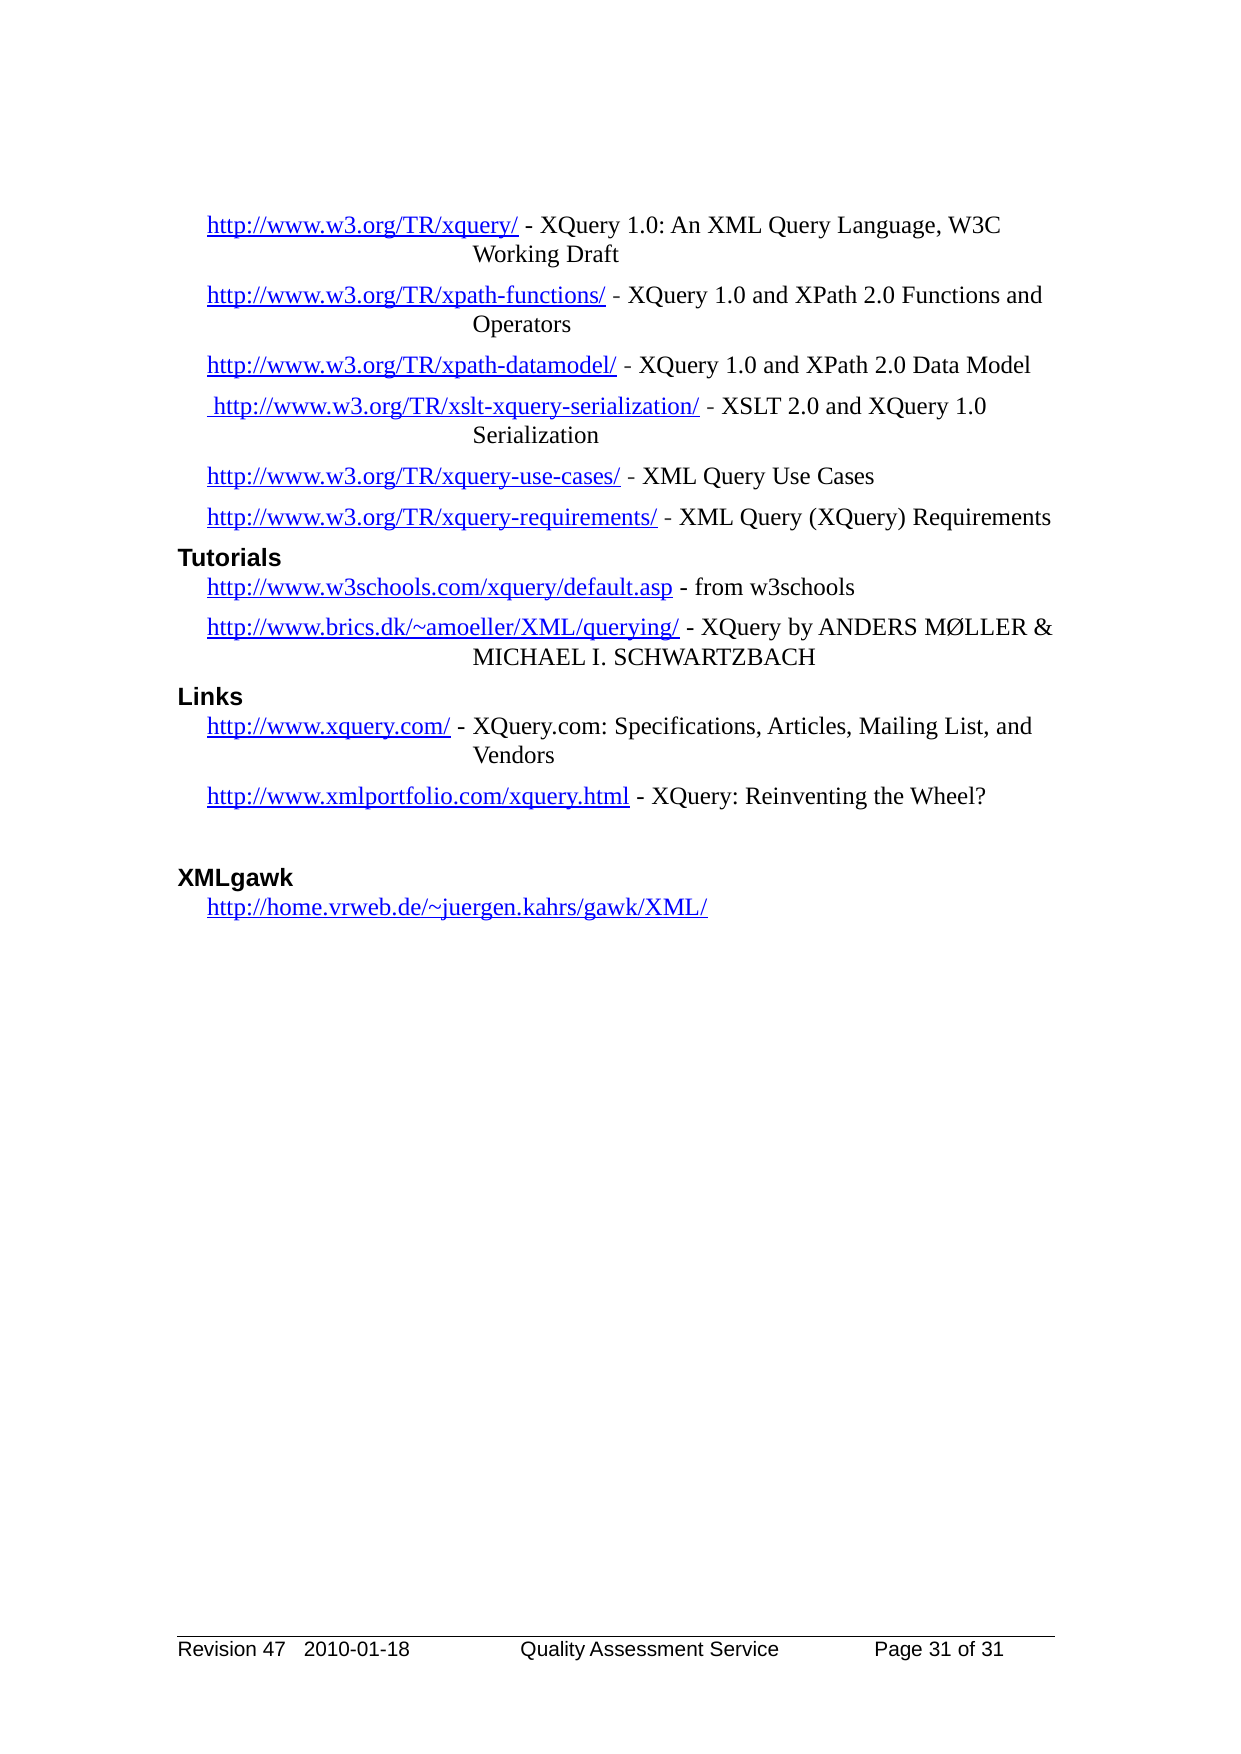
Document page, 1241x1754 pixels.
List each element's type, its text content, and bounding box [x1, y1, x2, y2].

list http://www.w3.org/TR/xpath-functions/ - XQuery 1.0 and XPath 2.0 Functions and Operators [207, 280, 1092, 338]
list http://www.w3schools.com/xquery/default.asp - from w3schools [207, 571, 1092, 601]
list http://www.brics.dk/~amoeller/XML/querying/ - XQuery by ANDERS MØLLER & MICHAEL I. SCHWARTZBACH [207, 612, 1092, 670]
list http://www.xmlportfolio.com/xquery.html - XQuery: Reinventing the Wheel? [207, 781, 1092, 810]
list http://home.vrweb.de/~juergen.kahrs/gawk/XML/ [207, 892, 1092, 921]
list http://www.w3.org/TR/xpath-datamodel/ - XQuery 1.0 and XPath 2.0 Data Model [207, 350, 1092, 379]
list http://www.w3.org/TR/xquery/ - XQuery 1.0: An XML Query Language, W3C Working Draft [207, 210, 1092, 268]
subtitle XMLgawk [177, 863, 1092, 892]
list http://www.w3.org/TR/xquery-use-cases/ - XML Query Use Cases [207, 461, 1092, 490]
subtitle Links [177, 682, 1092, 711]
list http://www.w3.org/TR/xquery-requirements/ - XML Query (XQuery) Requirements [207, 502, 1092, 531]
list http://www.xquery.com/ - XQuery.com: Specifications, Articles, Mailing List, and Vendors [207, 711, 1092, 769]
list http://www.w3.org/TR/xslt-xquery-serialization/ - XSLT 2.0 and XQuery 1.0 Serialization [207, 391, 1092, 449]
subtitle Tutorials [177, 542, 1092, 571]
